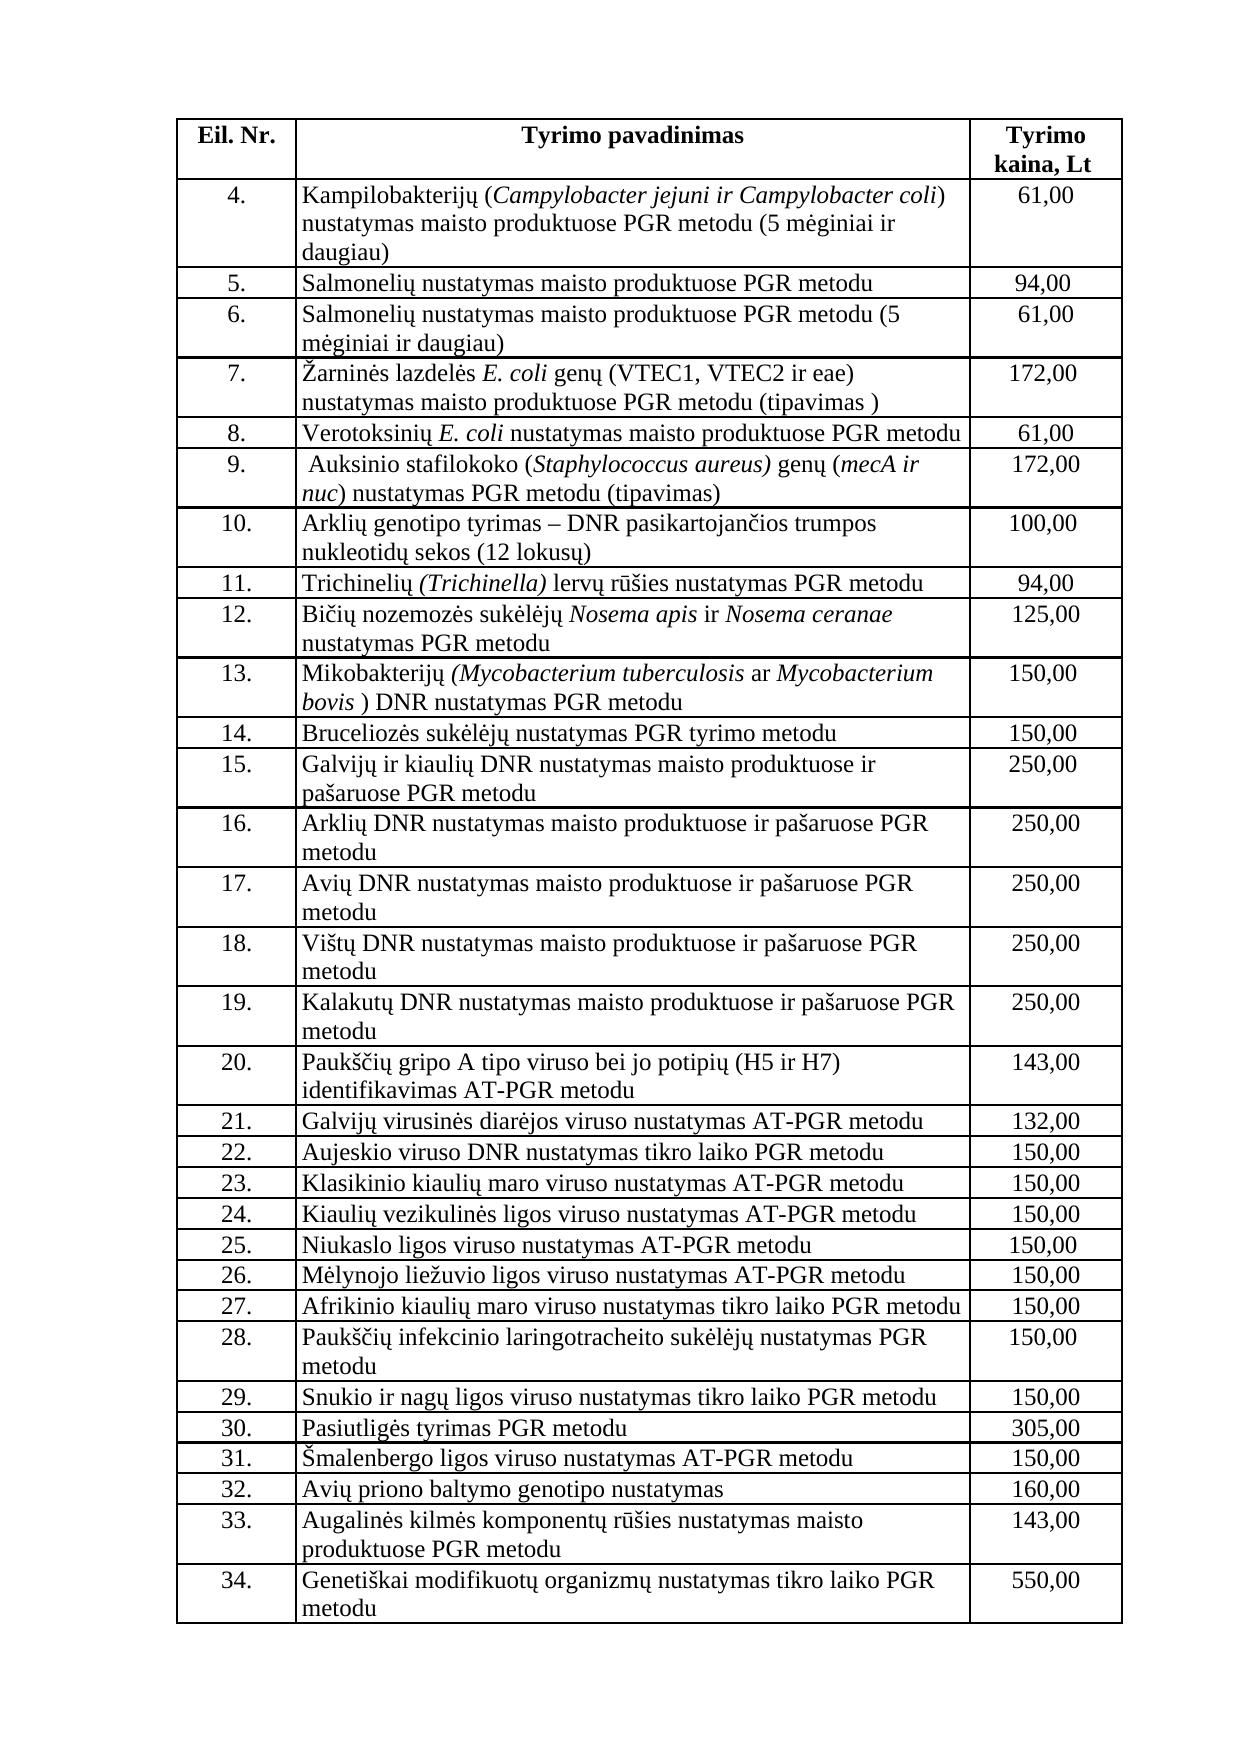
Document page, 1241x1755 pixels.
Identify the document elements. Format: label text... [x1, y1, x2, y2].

table_cell 100,00 [971, 509, 1121, 566]
table_cell 30. [178, 1413, 295, 1441]
table_cell Mėlynojo liežuvio ligos viruso nustatymas AT-PGR metodu [297, 1261, 969, 1289]
table_cell 150,00 [971, 1382, 1121, 1411]
table_cell Paukščių infekcinio laringotracheito sukėlėjų nustatymas PGR metodu [297, 1322, 969, 1380]
table_cell 31. [178, 1444, 295, 1472]
table_cell 26. [178, 1261, 295, 1289]
table_cell 250,00 [971, 987, 1121, 1045]
table_cell 32. [178, 1474, 295, 1503]
table_cell 16. [178, 809, 295, 866]
table_cell 94,00 [971, 568, 1121, 597]
table_cell 250,00 [971, 749, 1121, 806]
table_cell 24. [178, 1199, 295, 1228]
table_cell 9. [178, 449, 295, 506]
table_cell 8. [178, 418, 295, 447]
table_cell 21. [178, 1106, 295, 1135]
table_cell Snukio ir nagų ligos viruso nustatymas tikro laiko PGR metodu [297, 1382, 969, 1411]
table_cell Mikobakterijų (Mycobacterium tuberculosis ar Mycobacterium bovis ) DNR nustatymas PGR metodu [297, 659, 969, 716]
table_cell 94,00 [971, 268, 1121, 297]
table_header Tyrimo pavadinimas [297, 120, 969, 178]
table_cell Paukščių gripo A tipo viruso bei jo potipių (H5 ir H7) identifikavimas AT-PGR metodu [297, 1047, 969, 1104]
table_cell Kalakutų DNR nustatymas maisto produktuose ir pašaruose PGR metodu [297, 987, 969, 1045]
table_cell 150,00 [971, 1199, 1121, 1228]
table_cell 18. [178, 928, 295, 985]
table_cell 61,00 [971, 418, 1121, 447]
table_cell Avių DNR nustatymas maisto produktuose ir pašaruose PGR metodu [297, 868, 969, 926]
table_cell 22. [178, 1137, 295, 1166]
table_cell 150,00 [971, 1322, 1121, 1380]
table_cell 6. [178, 299, 295, 356]
table_cell Klasikinio kiaulių maro viruso nustatymas AT-PGR metodu [297, 1168, 969, 1197]
table_cell Žarninės lazdelės E. coli genų (VTEC1, VTEC2 ir eae) nustatymas maisto produktuose PGR metodu (tipavimas ) [297, 359, 969, 416]
table_cell Arklių DNR nustatymas maisto produktuose ir pašaruose PGR metodu [297, 809, 969, 866]
table_cell Arklių genotipo tyrimas – DNR pasikartojančios trumpos nukleotidų sekos (12 lokusų) [297, 509, 969, 566]
table_cell 7. [178, 359, 295, 416]
table_cell 61,00 [971, 299, 1121, 356]
table_cell 14. [178, 718, 295, 747]
table_cell 250,00 [971, 809, 1121, 866]
table_cell 172,00 [971, 449, 1121, 506]
table_cell 160,00 [971, 1474, 1121, 1503]
table_cell 15. [178, 749, 295, 806]
table_cell 150,00 [971, 1291, 1121, 1320]
table_cell 250,00 [971, 868, 1121, 926]
table_cell Šmalenbergo ligos viruso nustatymas AT-PGR metodu [297, 1444, 969, 1472]
table_cell 150,00 [971, 1261, 1121, 1289]
table_cell 150,00 [971, 1137, 1121, 1166]
table_cell 10. [178, 509, 295, 566]
table_cell 150,00 [971, 718, 1121, 747]
table_cell Aujeskio viruso DNR nustatymas tikro laiko PGR metodu [297, 1137, 969, 1166]
table_cell 125,00 [971, 599, 1121, 656]
table_header Eil. Nr. [178, 120, 295, 178]
table_cell 550,00 [971, 1565, 1121, 1622]
table_cell 12. [178, 599, 295, 656]
table_cell 143,00 [971, 1047, 1121, 1104]
table_cell 27. [178, 1291, 295, 1320]
table_cell Verotoksinių E. coli nustatymas maisto produktuose PGR metodu [297, 418, 969, 447]
table_cell Bičių nozemozės sukėlėjų Nosema apis ir Nosema ceranae nustatymas PGR metodu [297, 599, 969, 656]
table_cell 13. [178, 659, 295, 716]
table_cell Genetiškai modifikuotų organizmų nustatymas tikro laiko PGR metodu [297, 1565, 969, 1622]
table_cell 28. [178, 1322, 295, 1380]
table_cell 150,00 [971, 1444, 1121, 1472]
table_cell 150,00 [971, 1168, 1121, 1197]
table_cell 20. [178, 1047, 295, 1104]
table_cell Bruceliozės sukėlėjų nustatymas PGR tyrimo metodu [297, 718, 969, 747]
table_cell Kiaulių vezikulinės ligos viruso nustatymas AT-PGR metodu [297, 1199, 969, 1228]
table_cell Augalinės kilmės komponentų rūšies nustatymas maisto produktuose PGR metodu [297, 1505, 969, 1563]
table_cell Kampilobakterijų (Campylobacter jejuni ir Campylobacter coli) nustatymas maisto produktuose PGR metodu (5 mėginiai ir daugiau) [297, 180, 969, 266]
table_cell 33. [178, 1505, 295, 1563]
table_cell Vištų DNR nustatymas maisto produktuose ir pašaruose PGR metodu [297, 928, 969, 985]
table_cell 25. [178, 1230, 295, 1258]
table_cell 34. [178, 1565, 295, 1622]
table_cell Avių priono baltymo genotipo nustatymas [297, 1474, 969, 1503]
table_cell 132,00 [971, 1106, 1121, 1135]
table_cell 17. [178, 868, 295, 926]
table_header Tyrimo kaina, Lt [971, 120, 1121, 178]
table_cell 150,00 [971, 1230, 1121, 1258]
table_cell Galvijų ir kiaulių DNR nustatymas maisto produktuose ir pašaruose PGR metodu [297, 749, 969, 806]
table_cell 150,00 [971, 659, 1121, 716]
table_cell 5. [178, 268, 295, 297]
table_cell 11. [178, 568, 295, 597]
table_cell Salmonelių nustatymas maisto produktuose PGR metodu [297, 268, 969, 297]
table_cell 250,00 [971, 928, 1121, 985]
table_cell Pasiutligės tyrimas PGR metodu [297, 1413, 969, 1441]
table_cell 61,00 [971, 180, 1121, 266]
table_cell 19. [178, 987, 295, 1045]
table_cell 29. [178, 1382, 295, 1411]
table_cell Afrikinio kiaulių maro viruso nustatymas tikro laiko PGR metodu [297, 1291, 969, 1320]
table_cell 172,00 [971, 359, 1121, 416]
table_cell Niukaslo ligos viruso nustatymas AT-PGR metodu [297, 1230, 969, 1258]
table_cell Auksinio stafilokoko (Staphylococcus aureus) genų (mecA ir nuc) nustatymas PGR metodu (tipavimas) [297, 449, 969, 506]
table_cell Trichinelių (Trichinella) lervų rūšies nustatymas PGR metodu [297, 568, 969, 597]
table_cell Galvijų virusinės diarėjos viruso nustatymas AT-PGR metodu [297, 1106, 969, 1135]
table_cell 4. [178, 180, 295, 266]
table_cell Salmonelių nustatymas maisto produktuose PGR metodu (5 mėginiai ir daugiau) [297, 299, 969, 356]
table_cell 143,00 [971, 1505, 1121, 1563]
table_cell 23. [178, 1168, 295, 1197]
table_cell 305,00 [971, 1413, 1121, 1441]
